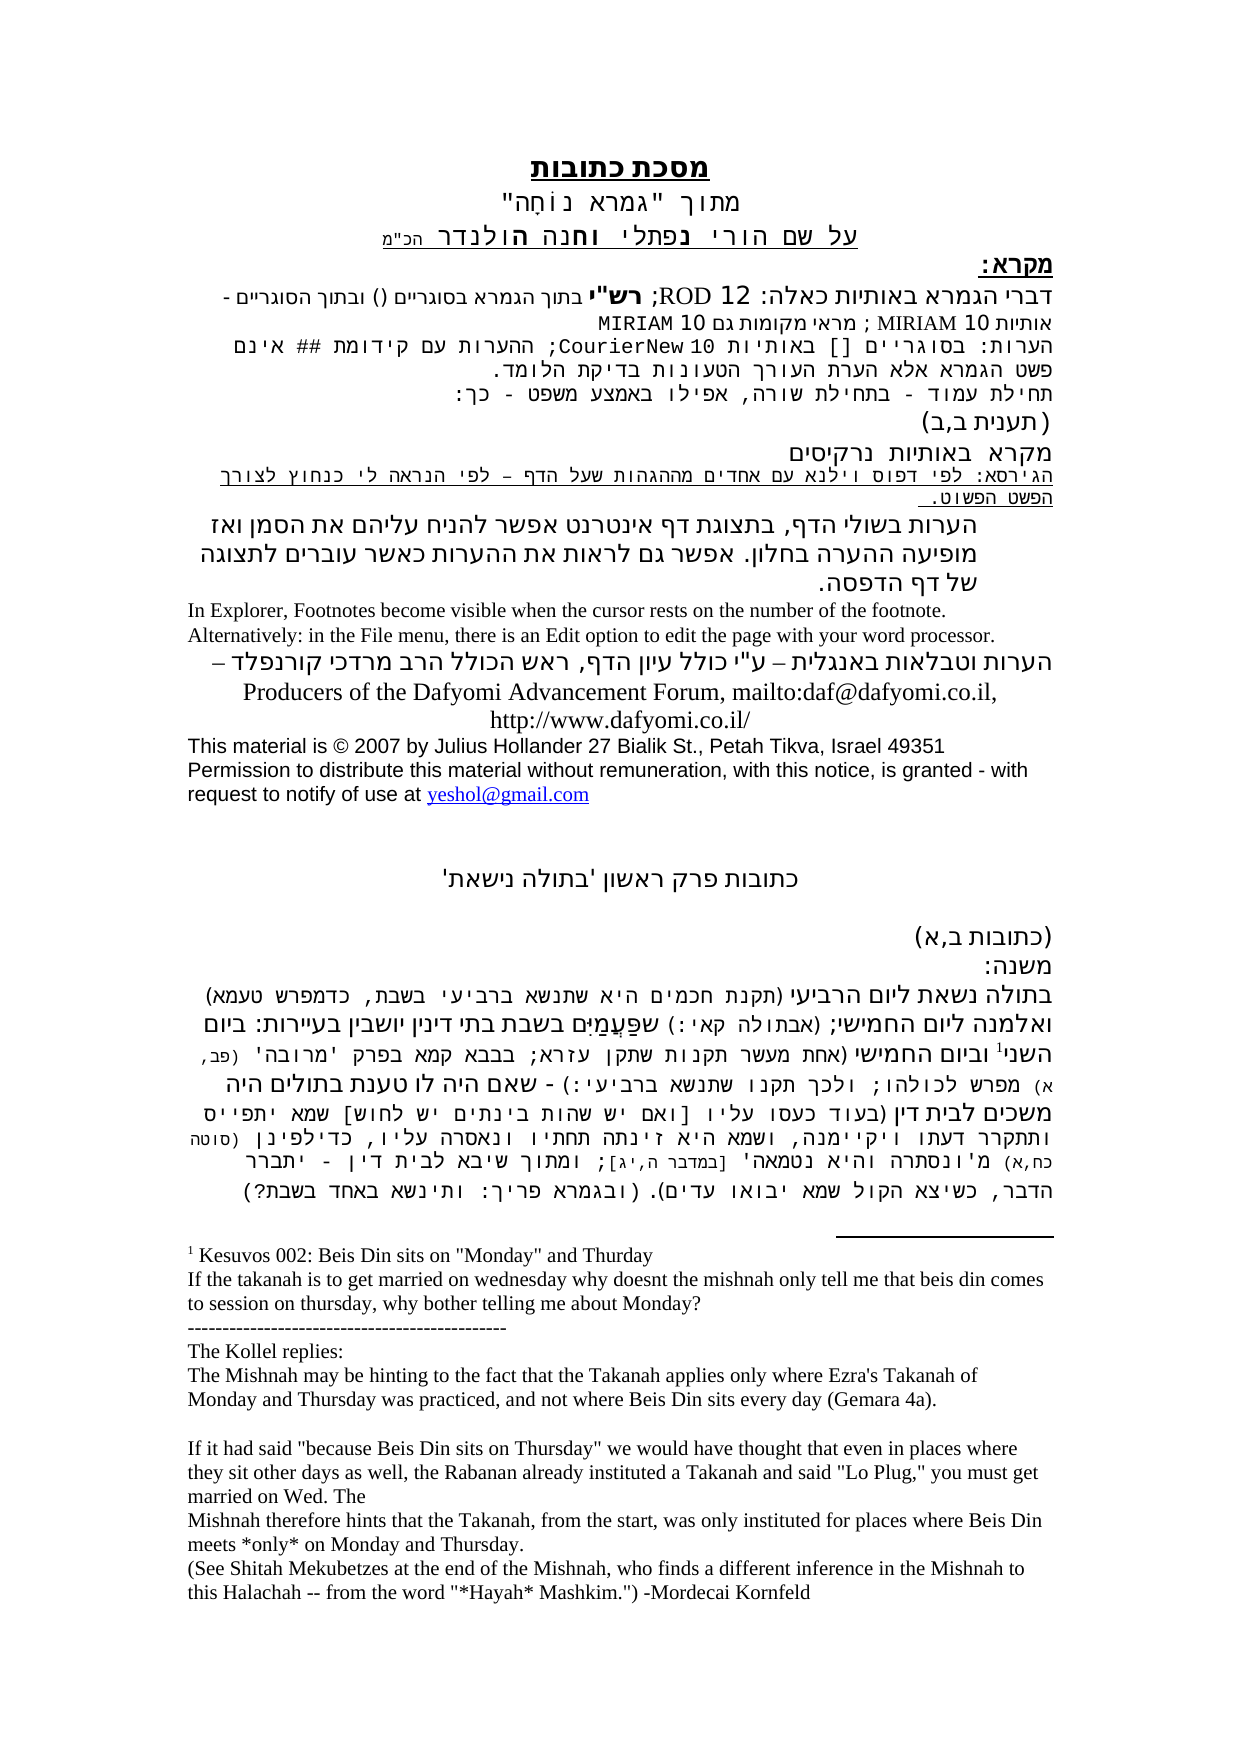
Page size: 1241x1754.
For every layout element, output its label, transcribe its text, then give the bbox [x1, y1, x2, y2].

text בתולה נשאת ליום הרביעי (תקנת חכמים היא שתנשא ברביעי בשבת, כדמפרש טעמא) ואלמנה ליום החמישי; (אבתולה קאי:) שפַּעֲמַיִּם בשבת בתי דינין יושבין בעיירות: ביום השני וביום החמישי (אחת מעשר תקנות שתקן עזרא; בבבא קמא בפרק 'מרובה' (פב,א) מפרש לכולהו; ולכך תקנו שתנשא ברביעי:) - שאם היה לו טענת בתולים היה משכים לבית דין (בעוד כעסו עליו [ואם יש שהות בינתים יש לחוש] שמא יתפייס ותתקרר דעתו ויקיימנה, ושמא היא זינתה תחתיו ונאסרה עליו, כדילפינן (סוטה כח,א) מ'ונסתרה והיא נטמאה' [במדבר ה,יג]; ומתוך שיבא לבית דין - יתברר הדבר, כשיצא הקול שמא יבואו עדים). (ובגמרא פריך: ותינשא באחד בשבת?) [187, 980, 1053, 1205]
text הערות: בסוגריים [] באותיות 10 CourierNew; ההערות עם קידומת ## אינם פשט הגמרא אלא הערת העורך הטעונות בדיקת הלומד. [187, 336, 1053, 384]
text הגירסא: לפי דפוס וילנא עם אחדים מההגהות שעל הדף – לפי הנראה לי כנחוץ לצורך הפשט הפשוט. [187, 467, 1053, 510]
text Alternatively: in the File menu, there is an Edit option to edit the page with your word processor. [187, 622, 1053, 647]
text (כתובות ב,א) [187, 922, 1053, 951]
text Permission to distribute this material without remuneration, with this notice, is granted - with request to notify of use at yeshol@gmail.com [187, 758, 1053, 806]
text In Explorer, Footnotes become visible when the cursor rests on the number of the footnote. [187, 597, 1053, 622]
text Kesuvos 002: Beis Din sits on "Monday" and Thurday If the takanah is to get married on wednesday why doesnt the mishnah only tell me that beis din comes to session on thursday, why bother telling me about Monday? ---------------------------------------------- The Kollel replies: The Mishnah may be hinting to the fact that the Takanah applies only where Ezra's Takanah of Monday and Thursday was practiced, and not where Beis Din sits every day (Gemara 4a). If it had said "because Beis Din sits on Thursday" we would have thought that even in places where they sit other days as well, the Rabanan already instituted a Takanah and said "Lo Plug," you must get married on Wed. The Mishnah therefore hints that the Takanah, from the start, was only instituted for places where Beis Din meets *only* on Monday and Thursday. (See Shitah Mekubetzes at the end of the Mishnah, who finds a different inference in the Mishnah to this Halachah -- from the word "*Hayah* Mashkim.") -Mordecai Kornfeld [187, 1243, 1053, 1604]
subtitle מסכת כתובות [187, 150, 1053, 184]
text הערות וטבלאות באנגלית – ע"י כולל עיון הדף, ראש הכולל הרב מרדכי קורנפלד – [187, 647, 1053, 677]
text This material is © 2007 by Julius Hollander 27 Bialik St., Petah Tikva, Israel 49351 [187, 734, 1053, 758]
text הערות בשולי הדף, בתצוגת דף אינטרנט אפשר להניח עליהם את הסמן ואז מופיעה ההערה בחלון. אפשר גם לראות את ההערות כאשר עוברים לתצוגה של דף הדפסה. [187, 510, 978, 597]
text תחילת עמוד - בתחילת שורה, אפילו באמצע משפט - כך: [187, 384, 1053, 407]
text (תענית ב,ב) [187, 407, 1053, 438]
text דברי הגמרא באותיות כאלה: 12 ROD; רש"י בתוך הגמרא בסוגריים () ובתוך הסוגריים - אותיות 10 MIRIAM ; מראי מקומות גם 10 MIRIAM [187, 281, 1053, 336]
text מתוך "גמרא נוֹחָה" [187, 190, 1053, 218]
text Producers of the Dafyomi Advancement Forum, mailto:daf@dafyomi.co.il, http://www.dafyomi.co.il/ [187, 677, 1053, 734]
text כתובות פרק ראשון 'בתולה נישאת' [187, 864, 1053, 893]
text משנה: [187, 951, 1053, 980]
text מקרא באותיות נרקיסים [187, 438, 1053, 467]
text מקרא: [187, 253, 1053, 281]
text על שם הורי נפתלי וחנה הולנדר הכ"מ [187, 225, 1053, 253]
